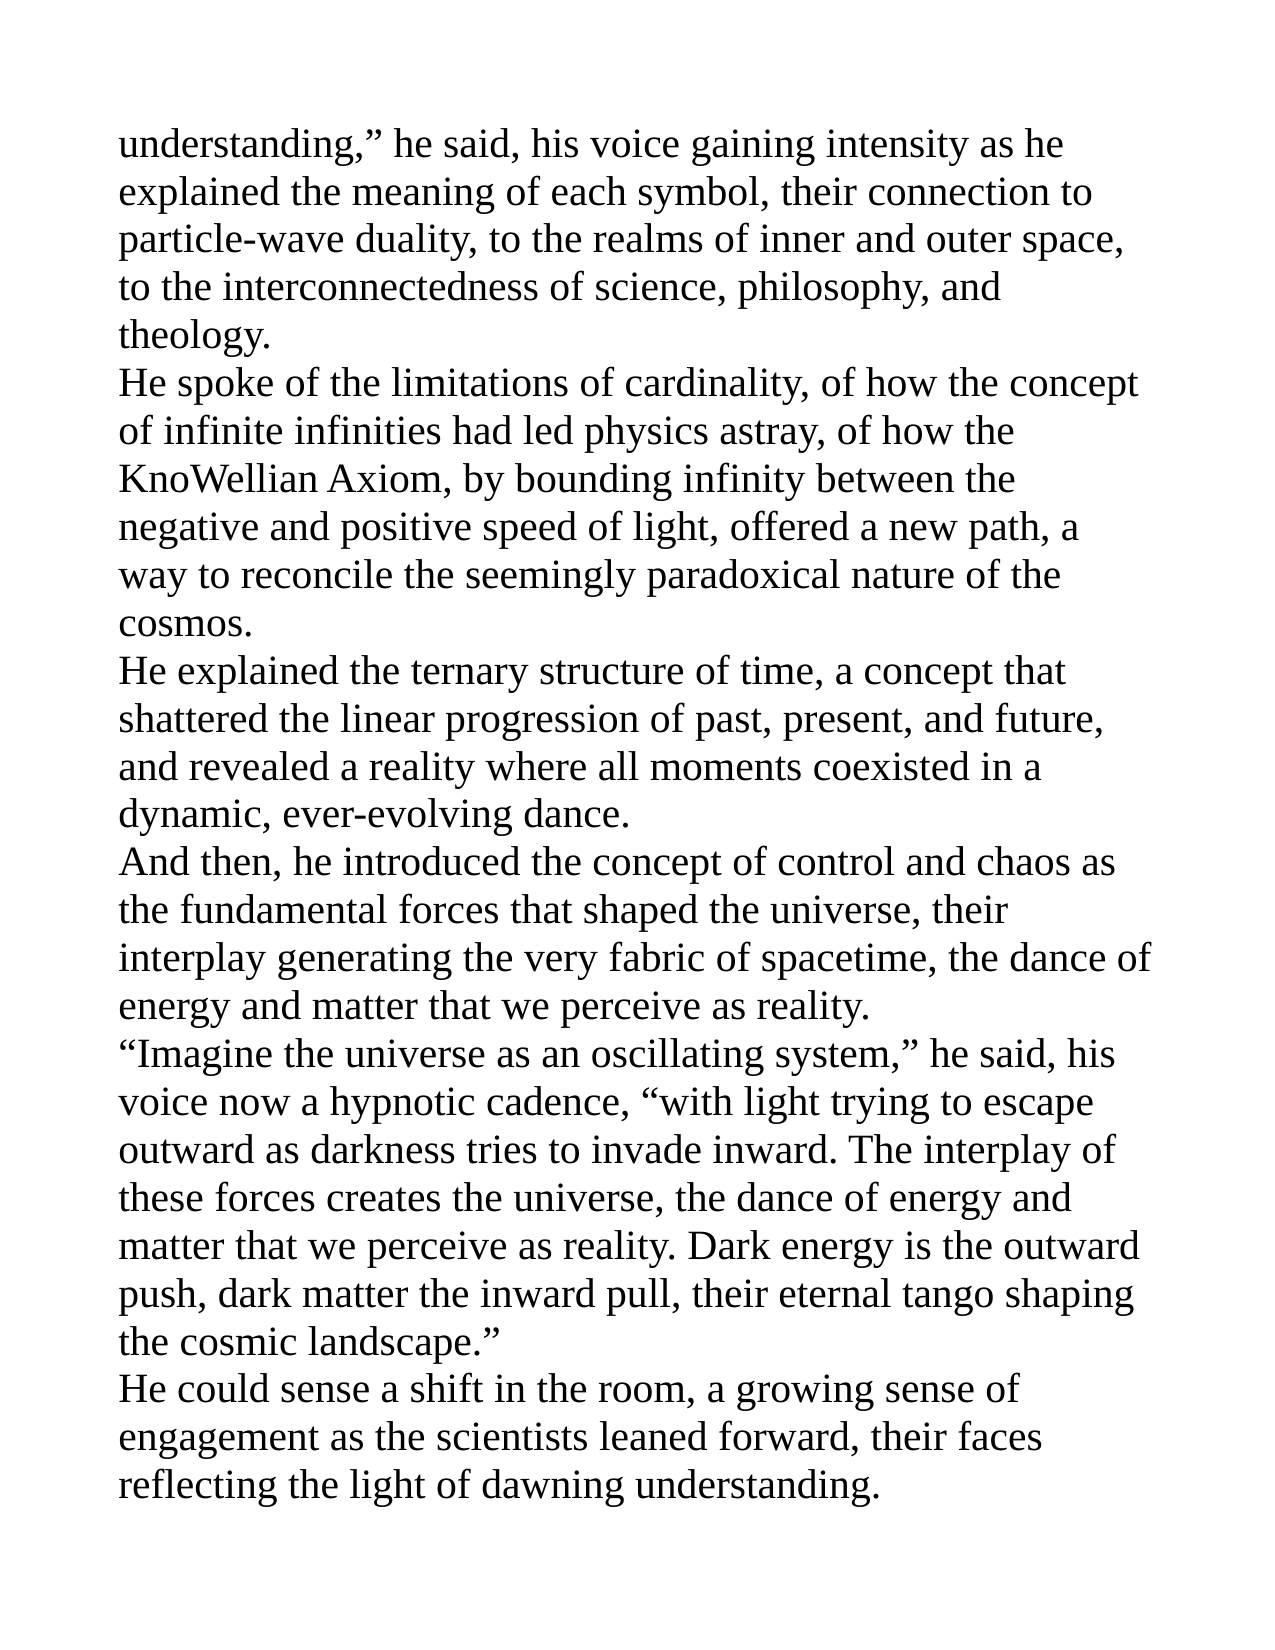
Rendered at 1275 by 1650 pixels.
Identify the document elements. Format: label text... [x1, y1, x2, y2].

text He explained the ternary structure of time, a concept that shattered the linear progression of past, present, and future, and revealed a reality where all moments coexisted in a dynamic, ever-evolving dance. [118, 645, 1157, 837]
text understanding,” he said, his voice gaining intensity as he explained the meaning of each symbol, their connection to particle-wave duality, to the realms of inner and outer space, to the interconnectedness of science, philosophy, and theology. [118, 118, 1157, 358]
text He spoke of the limitations of cardinality, of how the concept of infinite infinities had led physics astray, of how the KnoWellian Axiom, by bounding infinity between the negative and positive speed of light, offered a new path, a way to reconcile the seemingly paradoxical nature of the cosmos. [118, 358, 1157, 645]
text And then, he introduced the concept of control and chaos as the fundamental forces that shaped the universe, their interplay generating the very fabric of spacetime, the dance of energy and matter that we perceive as reality. [118, 837, 1157, 1028]
text He could sense a shift in the room, a growing sense of engagement as the scientists leaned forward, their faces reflecting the light of dawning understanding. [118, 1364, 1157, 1508]
text “Imagine the universe as an oscillating system,” he said, his voice now a hypnotic cadence, “with light trying to escape outward as darkness tries to invade inward. The interplay of these forces creates the universe, the dance of energy and matter that we perceive as reality. Dark energy is the outward push, dark matter the inward pull, their eternal tango shaping the cosmic landscape.” [118, 1028, 1157, 1364]
